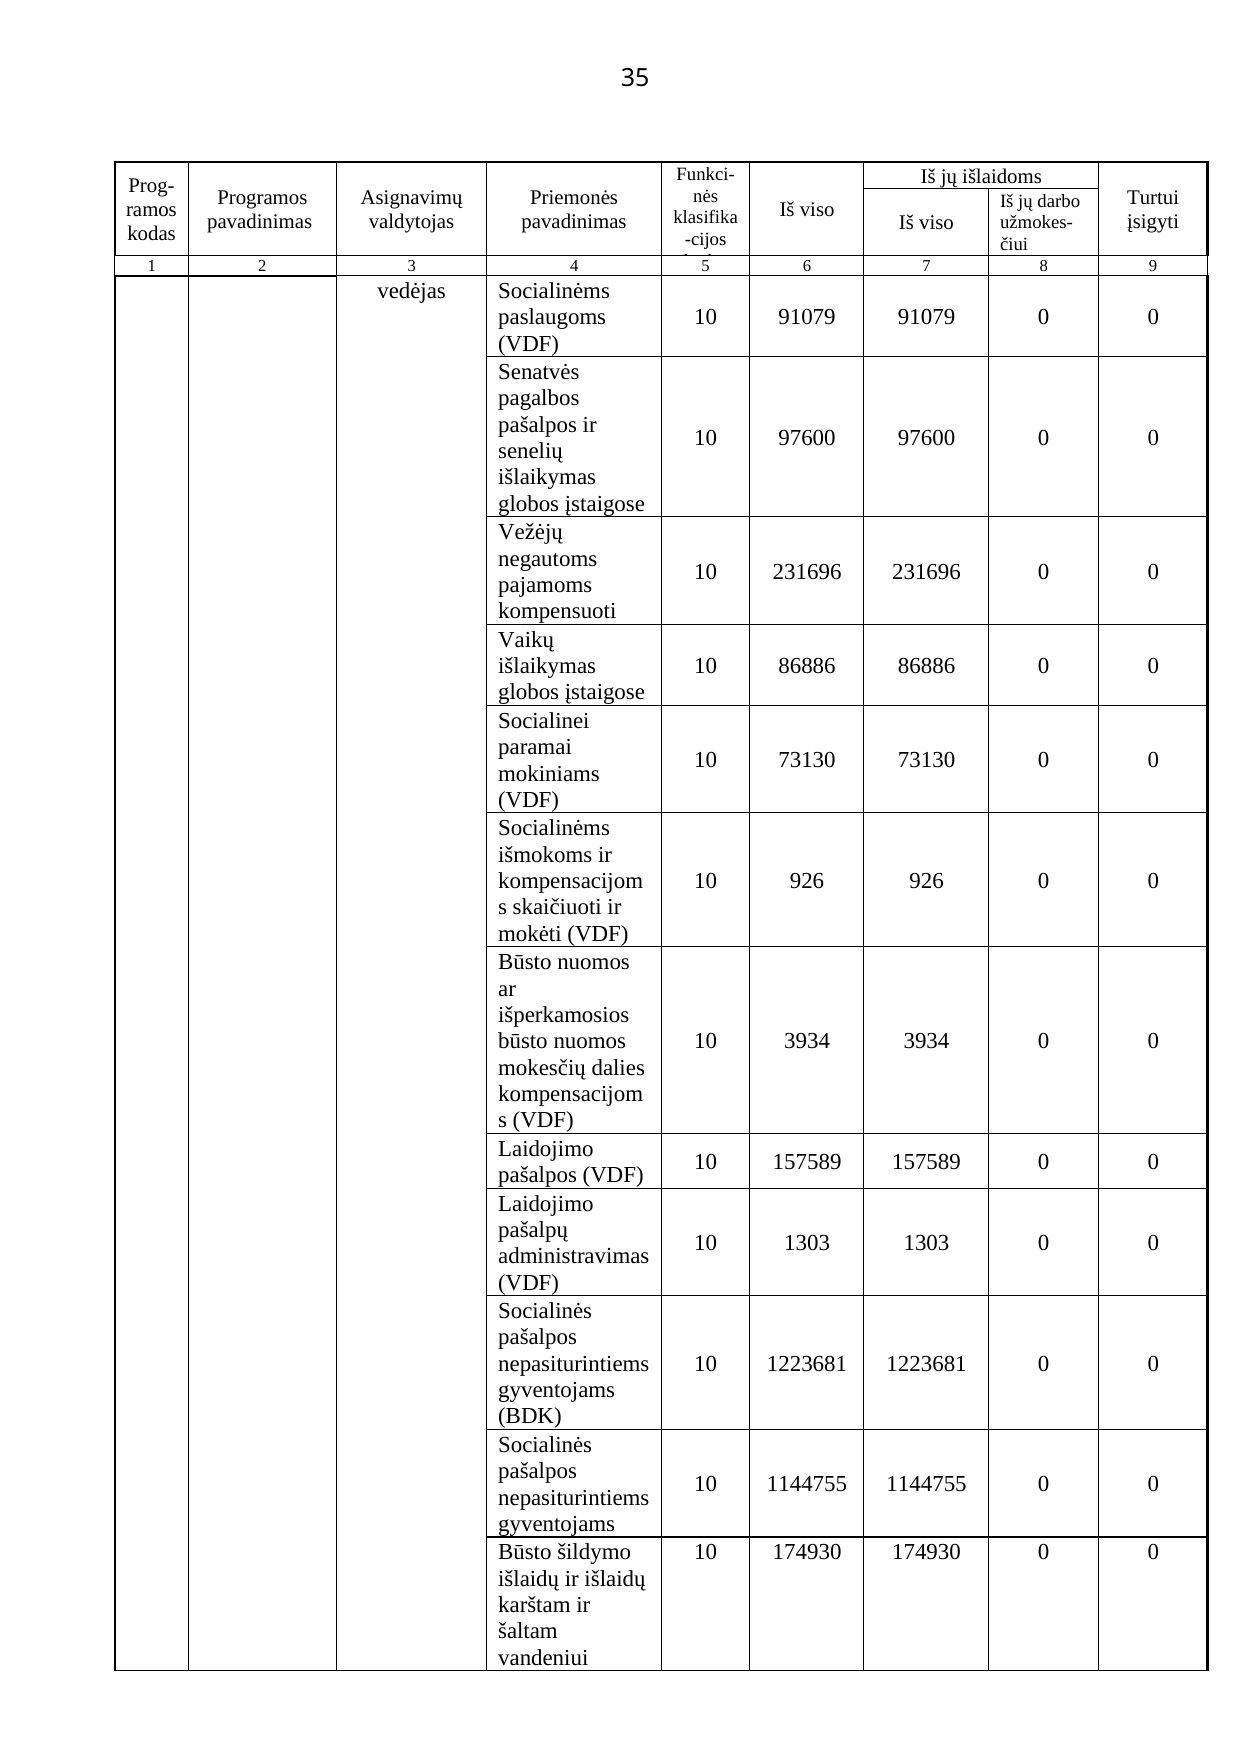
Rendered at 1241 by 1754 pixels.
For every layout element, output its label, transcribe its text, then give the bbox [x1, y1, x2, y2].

table_cell 231696 [750, 517, 863, 624]
table_cell 174930 [750, 1538, 863, 1670]
table_cell 1 [115, 256, 188, 275]
table_header Iš viso [750, 163, 863, 254]
table_cell 86886 [750, 625, 863, 705]
table_cell 157589 [750, 1134, 863, 1187]
table_header Turtui įsigyti [1099, 163, 1206, 254]
table_cell 0 [1099, 1189, 1206, 1295]
table_cell Būsto šildymo išlaidų ir išlaidų karštam ir šaltam vandeniui [487, 1538, 661, 1670]
table_cell 3934 [750, 947, 863, 1133]
table_cell 157589 [864, 1134, 988, 1187]
table_cell 1223681 [750, 1296, 863, 1429]
table_cell 10 [662, 357, 749, 516]
table_cell 0 [1099, 947, 1206, 1133]
table_cell 10 [662, 625, 749, 705]
table_cell 4 [487, 256, 661, 275]
table_cell 97600 [750, 357, 863, 516]
table_cell 1144755 [864, 1430, 988, 1536]
table_cell vedėjas [337, 276, 486, 1670]
table_cell 0 [989, 706, 1098, 812]
table_cell 2 [189, 256, 336, 275]
table_cell 10 [662, 1134, 749, 1187]
table_cell Socialinei paramai mokiniams (VDF) [487, 706, 661, 812]
table_cell 10 [662, 947, 749, 1133]
table_cell 91079 [864, 276, 988, 356]
table_cell 10 [662, 517, 749, 624]
table_header Asignavimų valdytojas [337, 163, 486, 254]
table_cell 10 [662, 1538, 749, 1670]
table_header Prog-ramos kodas [116, 163, 188, 254]
table_cell Senatvės pagalbos pašalpos ir senelių išlaikymas globos įstaigose [487, 357, 661, 516]
table_cell 91079 [750, 276, 863, 356]
table_cell Socialinėms paslaugoms (VDF) [487, 276, 661, 356]
table_cell Socialinės pašalpos nepasiturintiems gyventojams (BDK) [487, 1296, 661, 1429]
table_cell 0 [989, 625, 1098, 705]
table_cell 10 [662, 813, 749, 946]
table_header Programos pavadinimas [189, 163, 336, 254]
table_cell 1144755 [750, 1430, 863, 1536]
table_cell 5 [662, 256, 749, 275]
table_cell 0 [989, 517, 1098, 624]
table_cell 0 [1099, 517, 1206, 624]
table_cell 0 [989, 276, 1098, 356]
table_header Funkci-nės klasifika-cijos kodas [662, 163, 749, 254]
table_cell 1303 [864, 1189, 988, 1295]
table_cell 0 [989, 1134, 1098, 1187]
table_header Priemonės pavadinimas [487, 163, 661, 254]
table_cell 86886 [864, 625, 988, 705]
table_cell 926 [750, 813, 863, 946]
table_cell 926 [864, 813, 988, 946]
table_cell 0 [1099, 1538, 1206, 1670]
table_cell [116, 277, 188, 1670]
table_cell 0 [989, 813, 1098, 946]
table_cell 1303 [750, 1189, 863, 1295]
table_cell 10 [662, 1189, 749, 1295]
table_cell 0 [989, 947, 1098, 1133]
table_cell 73130 [864, 706, 988, 812]
table_cell 0 [1099, 1296, 1206, 1429]
table_cell 0 [989, 1296, 1098, 1429]
table_cell 0 [989, 1538, 1098, 1670]
table_cell 0 [989, 1189, 1098, 1295]
table_cell 10 [662, 276, 749, 356]
table_cell 10 [662, 1296, 749, 1429]
table_cell Būsto nuomos ar išperkamosios būsto nuomos mokesčių dalies kompensacijoms (VDF) [487, 947, 661, 1133]
table_cell 0 [1099, 1134, 1206, 1187]
table_cell 0 [1099, 276, 1206, 356]
table_cell Vaikų išlaikymas globos įstaigose [487, 625, 661, 705]
table_cell 0 [1099, 706, 1206, 812]
table_cell 6 [750, 256, 863, 275]
table_cell 9 [1099, 256, 1207, 275]
table_cell 3 [337, 256, 486, 275]
table_cell Laidojimo pašalpų administravimas (VDF) [487, 1189, 661, 1295]
table_cell 0 [989, 1430, 1098, 1536]
table_cell 97600 [864, 357, 988, 516]
table_cell Iš viso [864, 189, 988, 254]
table_header Iš jų išlaidoms [864, 163, 1098, 188]
table_cell Iš jų darbo užmokes-čiui [989, 189, 1098, 254]
table_cell 174930 [864, 1538, 988, 1670]
table_cell Vežėjų negautoms pajamoms kompensuoti [487, 517, 661, 624]
table_cell 73130 [750, 706, 863, 812]
table_cell 0 [1099, 813, 1206, 946]
table_cell 7 [864, 256, 988, 275]
table_cell 10 [662, 1430, 749, 1536]
table_cell Socialinės pašalpos nepasiturintiems gyventojams [487, 1430, 661, 1536]
table_cell 10 [662, 706, 749, 812]
table_cell 0 [1099, 357, 1206, 516]
table_cell 0 [1099, 1430, 1206, 1536]
table_cell 3934 [864, 947, 988, 1133]
table_cell [189, 277, 336, 1670]
table_cell Socialinėms išmokoms ir kompensacijoms skaičiuoti ir mokėti (VDF) [487, 813, 661, 946]
table_cell 0 [989, 357, 1098, 516]
table_cell 0 [1099, 625, 1206, 705]
table_cell 231696 [864, 517, 988, 624]
table_cell 8 [989, 256, 1098, 275]
table_cell 1223681 [864, 1296, 988, 1429]
table_cell Laidojimo pašalpos (VDF) [487, 1134, 661, 1187]
